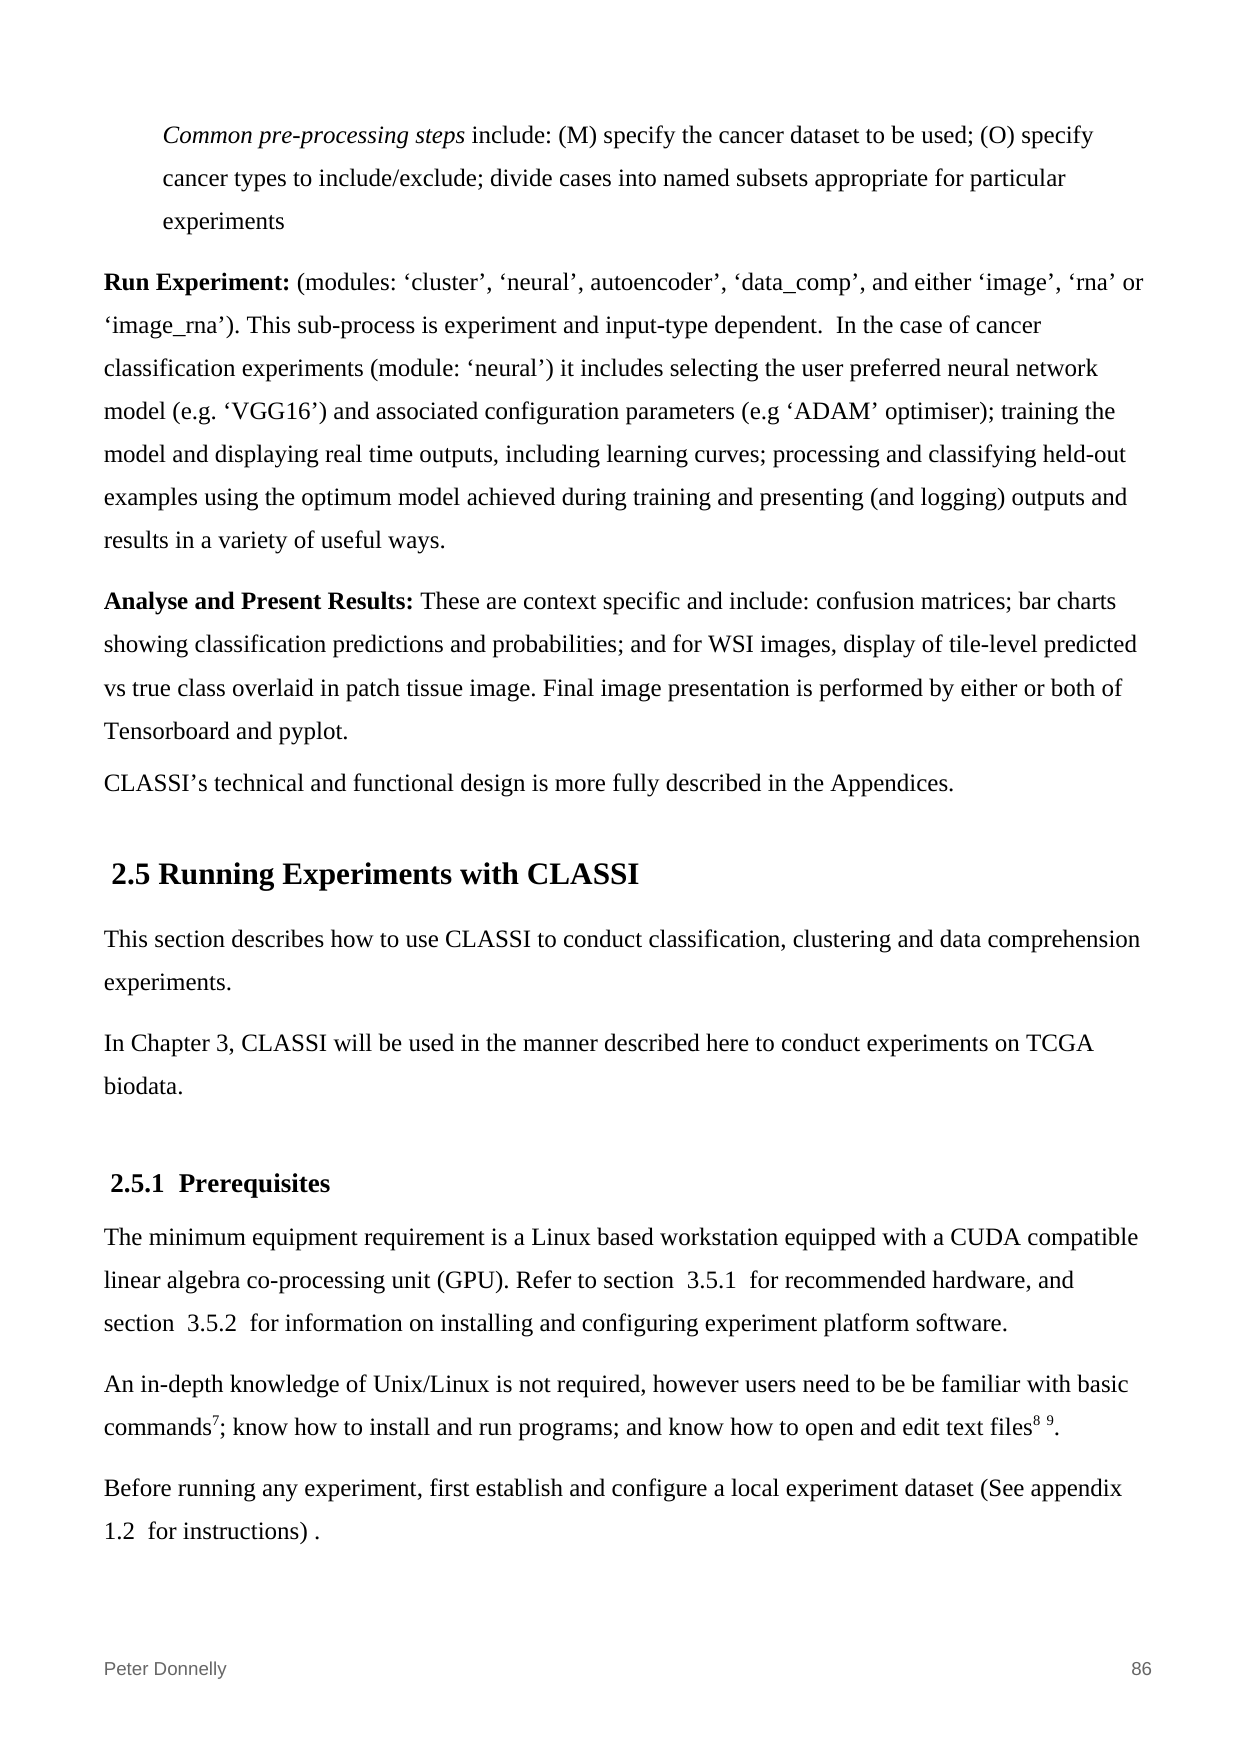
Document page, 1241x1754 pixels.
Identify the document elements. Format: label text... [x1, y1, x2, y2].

text CLASSI’s technical and functional design is more fully described in the Appendices. [103, 768, 1146, 797]
text Common pre-processing steps include: (M) specify the cancer dataset to be used; (O) specify cancer types to include/exclude; divide cases into named subsets appropriate for particular experiments [162, 120, 1146, 235]
subtitle Running Experiments with CLASSI [103, 855, 1146, 891]
text Before running any experiment, first establish and configure a local experiment dataset (See appendix 1.2 for instructions) . [103, 1473, 1146, 1545]
subtitle Prerequisites [103, 1167, 1146, 1198]
text This section describes how to use CLASSI to conduct classification, clustering and data comprehension experiments. [103, 924, 1146, 996]
text The minimum equipment requirement is a Linux based workstation equipped with a CUDA compatible linear algebra co-processing unit (GPU). Refer to section 3.5.1 for recommended hardware, and section 3.5.2 for information on installing and configuring experiment platform software. [103, 1222, 1146, 1337]
text Analyse and Present Results: These are context specific and include: confusion matrices; bar charts showing classification predictions and probabilities; and for WSI images, display of tile-level predicted vs true class overlaid in patch tissue image. Final image presentation is performed by either or both of Tensorboard and pyplot. [103, 586, 1146, 744]
text An in-depth knowledge of Unix/Linux is not required, however users need to be be familiar with basic commands; know how to install and run programs; and know how to open and edit text files . [103, 1369, 1146, 1441]
text In Chapter 3, CLASSI will be used in the manner described here to conduct experiments on TCGA biodata. [103, 1028, 1146, 1099]
text Run Experiment: (modules: ‘cluster’, ‘neural’, autoencoder’, ‘data_comp’, and either ‘image’, ‘rna’ or ‘image_rna’). This sub-process is experiment and input-type dependent. In the case of cancer classification experiments (module: ‘neural’) it includes selecting the user preferred neural network model (e.g. ‘VGG16’) and associated configuration parameters (e.g ‘ADAM’ optimiser); training the model and displaying real time outputs, including learning curves; processing and classifying held-out examples using the optimum model achieved during training and presenting (and logging) outputs and results in a variety of useful ways. [103, 267, 1146, 554]
